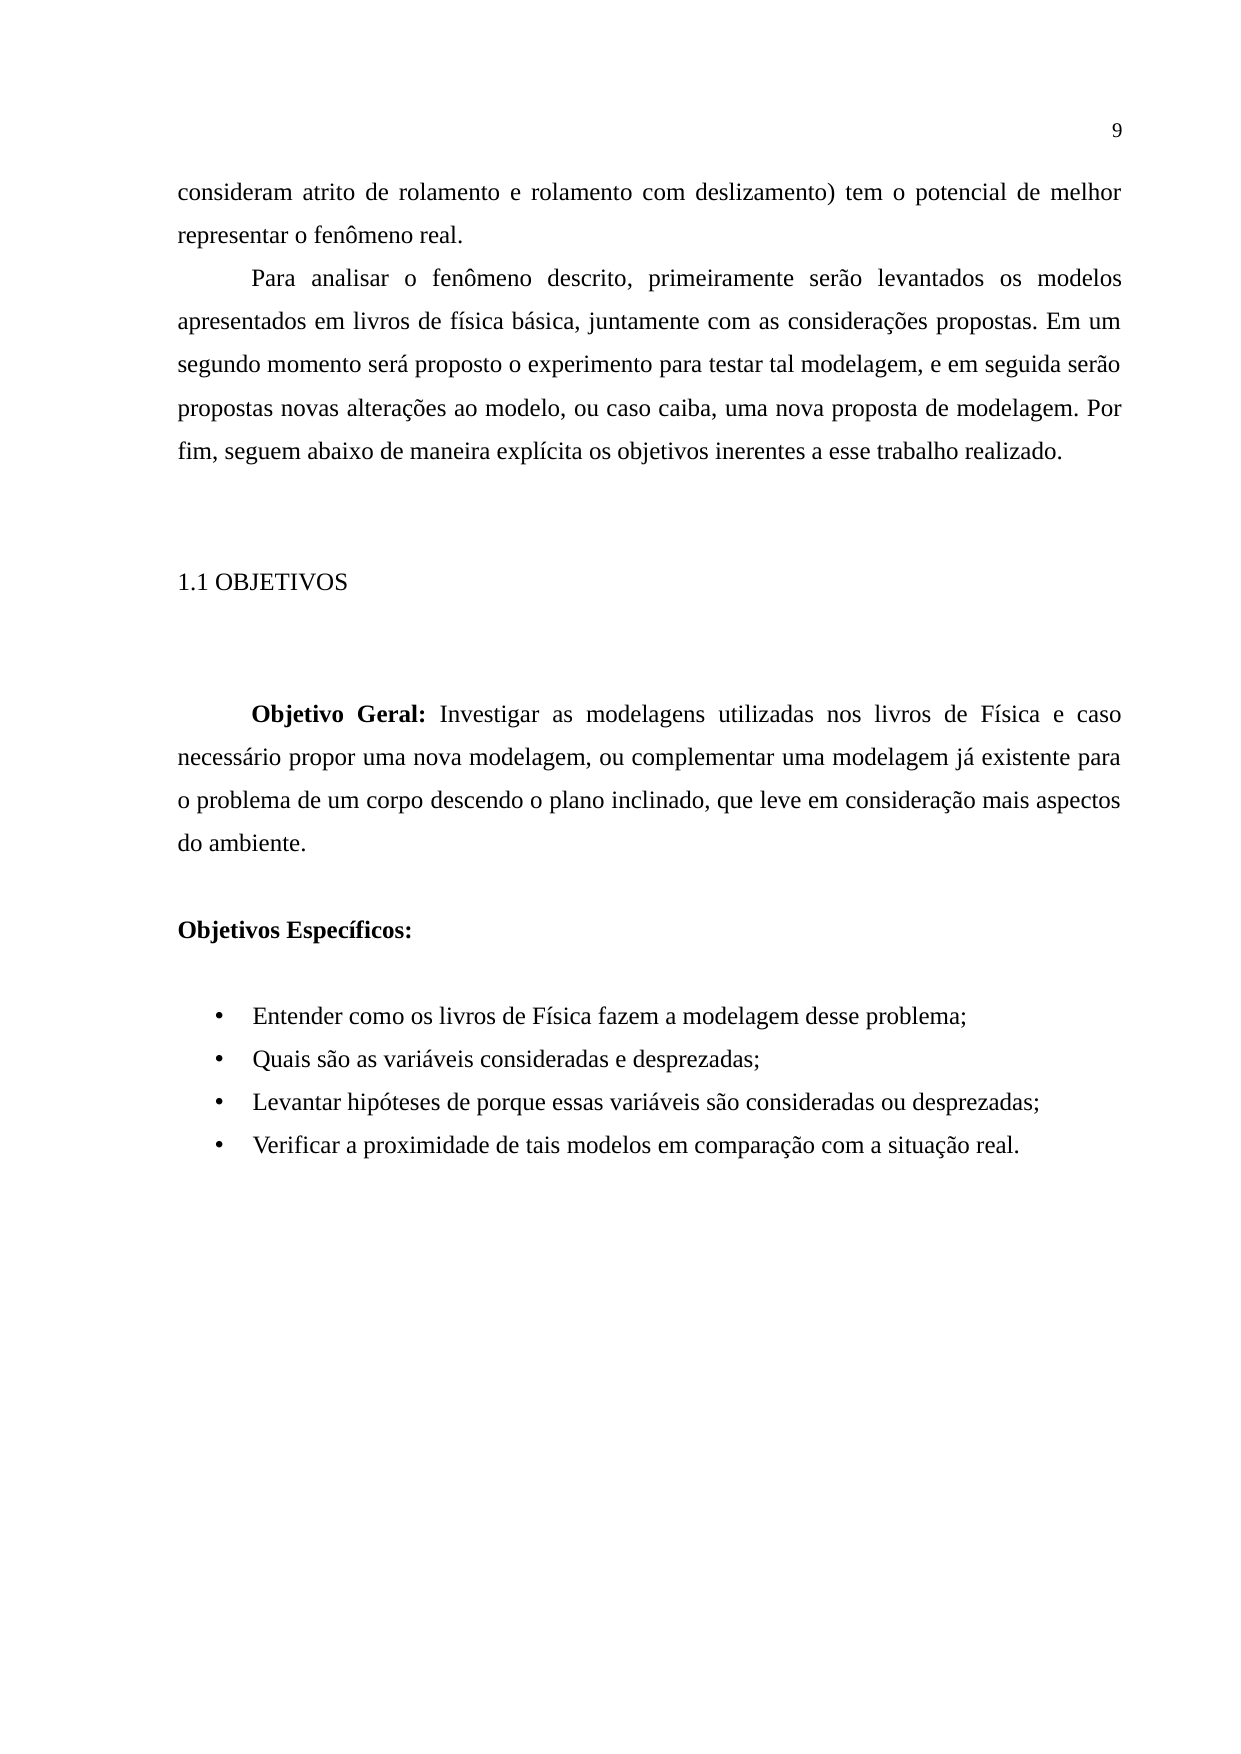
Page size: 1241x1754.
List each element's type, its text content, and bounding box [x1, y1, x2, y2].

text Objetivos Específicos: [177, 915, 1122, 943]
list Entender como os livros de Física fazem a modelagem desse problema; [215, 1001, 1122, 1030]
subtitle Objetivos [177, 567, 1122, 596]
text Para analisar o fenômeno descrito, primeiramente serão levantados os modelos apresentados em livros de física básica, juntamente com as considerações propostas. Em um segundo momento será proposto o experimento para testar tal modelagem, e em seguida serão propostas novas alterações ao modelo, ou caso caiba, uma nova proposta de modelagem. Por fim, seguem abaixo de maneira explícita os objetivos inerentes a esse trabalho realizado. [177, 263, 1122, 464]
list Verificar a proximidade de tais modelos em comparação com a situação real. [215, 1130, 1122, 1159]
list Quais são as variáveis consideradas e desprezadas; [215, 1044, 1122, 1073]
text consideram atrito de rolamento e rolamento com deslizamento) tem o potencial de melhor representar o fenômeno real. [177, 177, 1122, 249]
list Levantar hipóteses de porque essas variáveis são consideradas ou desprezadas; [215, 1087, 1122, 1116]
text Objetivo Geral: Investigar as modelagens utilizadas nos livros de Física e caso necessário propor uma nova modelagem, ou complementar uma modelagem já existente para o problema de um corpo descendo o plano inclinado, que leve em consideração mais aspectos do ambiente. [177, 699, 1122, 857]
